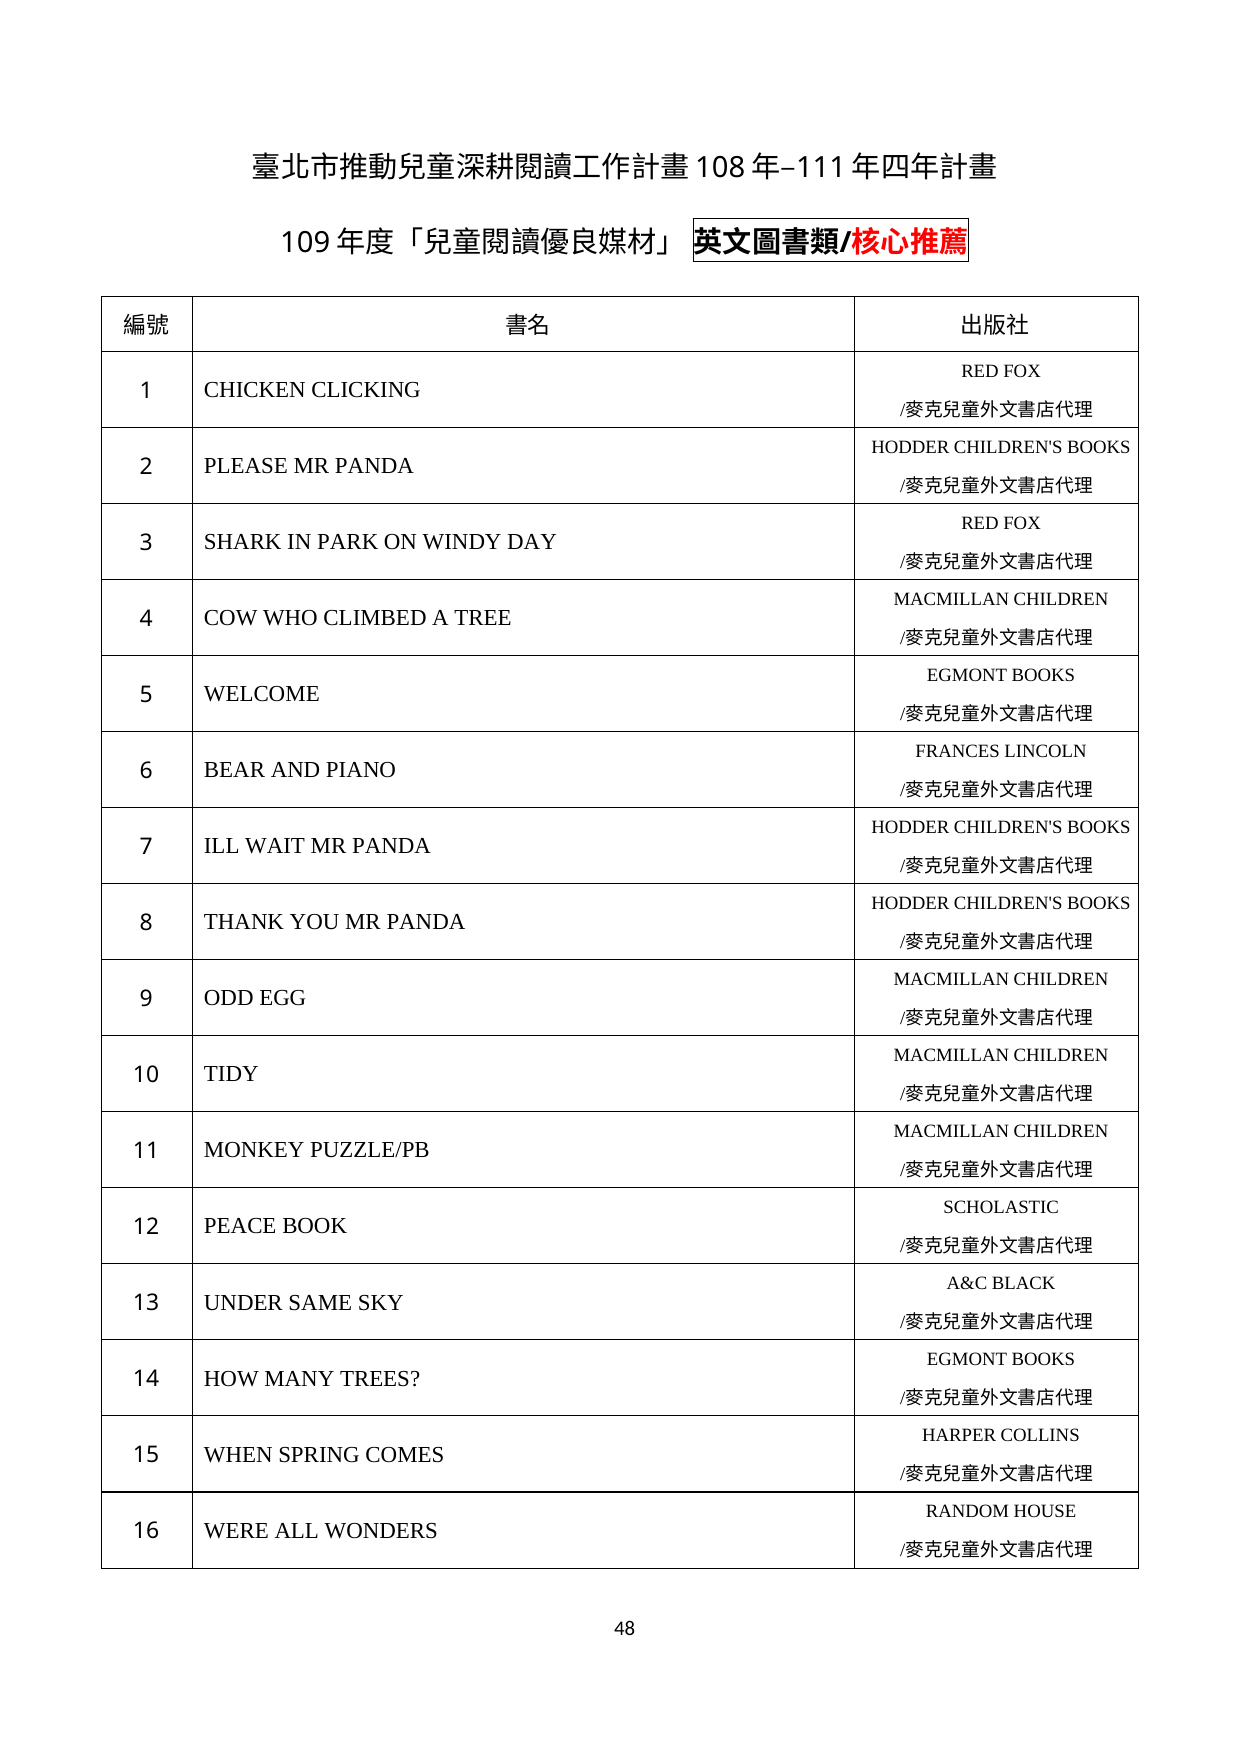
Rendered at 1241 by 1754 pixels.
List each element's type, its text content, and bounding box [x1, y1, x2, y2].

table_cell 5 [102, 656, 192, 731]
table_cell WERE ALL WONDERS [193, 1493, 854, 1567]
table_cell 9 [102, 960, 192, 1035]
table_cell PLEASE MR PANDA [193, 428, 854, 503]
table_cell EGMONT BOOKS /麥克兒童外文書店代理 [855, 656, 1138, 731]
table_cell WELCOME [193, 656, 854, 731]
table_header 出版社 [855, 297, 1138, 351]
table_cell MONKEY PUZZLE/PB [193, 1112, 854, 1187]
table_cell MACMILLAN CHILDREN /麥克兒童外文書店代理 [855, 1112, 1138, 1187]
table_cell TIDY [193, 1036, 854, 1111]
table_cell WHEN SPRING COMES [193, 1416, 854, 1491]
text 109年度「兒童閱讀優良媒材」 英文圖書類/核心推薦 [118, 202, 1122, 277]
table_cell RANDOM HOUSE /麥克兒童外文書店代理 [855, 1493, 1138, 1567]
table_cell 12 [102, 1188, 192, 1263]
table_cell ODD EGG [193, 960, 854, 1035]
table_cell 10 [102, 1036, 192, 1111]
table_cell RED FOX /麥克兒童外文書店代理 [855, 504, 1138, 579]
table_cell SCHOLASTIC /麥克兒童外文書店代理 [855, 1188, 1138, 1263]
table_cell ILL WAIT MR PANDA [193, 808, 854, 883]
table_cell 3 [102, 504, 192, 579]
table_header 編號 [102, 297, 192, 351]
table_cell A&C BLACK /麥克兒童外文書店代理 [855, 1264, 1138, 1339]
table_cell HOW MANY TREES? [193, 1340, 854, 1415]
table_cell 13 [102, 1264, 192, 1339]
table_cell HODDER CHILDREN'S BOOKS /麥克兒童外文書店代理 [855, 428, 1138, 503]
table_cell PEACE BOOK [193, 1188, 854, 1263]
table_header 書名 [193, 297, 854, 351]
table_cell HODDER CHILDREN'S BOOKS /麥克兒童外文書店代理 [855, 884, 1138, 959]
table_cell BEAR AND PIANO [193, 732, 854, 807]
table_cell FRANCES LINCOLN /麥克兒童外文書店代理 [855, 732, 1138, 807]
table_cell 11 [102, 1112, 192, 1187]
table_cell HODDER CHILDREN'S BOOKS /麥克兒童外文書店代理 [855, 808, 1138, 883]
table_cell HARPER COLLINS /麥克兒童外文書店代理 [855, 1416, 1138, 1491]
table_cell MACMILLAN CHILDREN /麥克兒童外文書店代理 [855, 1036, 1138, 1111]
table_cell 8 [102, 884, 192, 959]
table_cell 2 [102, 428, 192, 503]
table_cell 1 [102, 352, 192, 427]
table_cell 7 [102, 808, 192, 883]
table_cell 14 [102, 1340, 192, 1415]
table_cell SHARK IN PARK ON WINDY DAY [193, 504, 854, 579]
table_cell 4 [102, 580, 192, 655]
table_cell CHICKEN CLICKING [193, 352, 854, 427]
table_cell EGMONT BOOKS /麥克兒童外文書店代理 [855, 1340, 1138, 1415]
table_cell 15 [102, 1416, 192, 1491]
table_cell COW WHO CLIMBED A TREE [193, 580, 854, 655]
table_cell MACMILLAN CHILDREN /麥克兒童外文書店代理 [855, 580, 1138, 655]
table_cell UNDER SAME SKY [193, 1264, 854, 1339]
text 臺北市推動兒童深耕閱讀工作計畫108年–111年四年計畫 [118, 127, 1122, 202]
table_cell RED FOX /麥克兒童外文書店代理 [855, 352, 1138, 427]
table_cell 16 [102, 1493, 192, 1567]
table_cell 6 [102, 732, 192, 807]
table_cell THANK YOU MR PANDA [193, 884, 854, 959]
table_cell MACMILLAN CHILDREN /麥克兒童外文書店代理 [855, 960, 1138, 1035]
